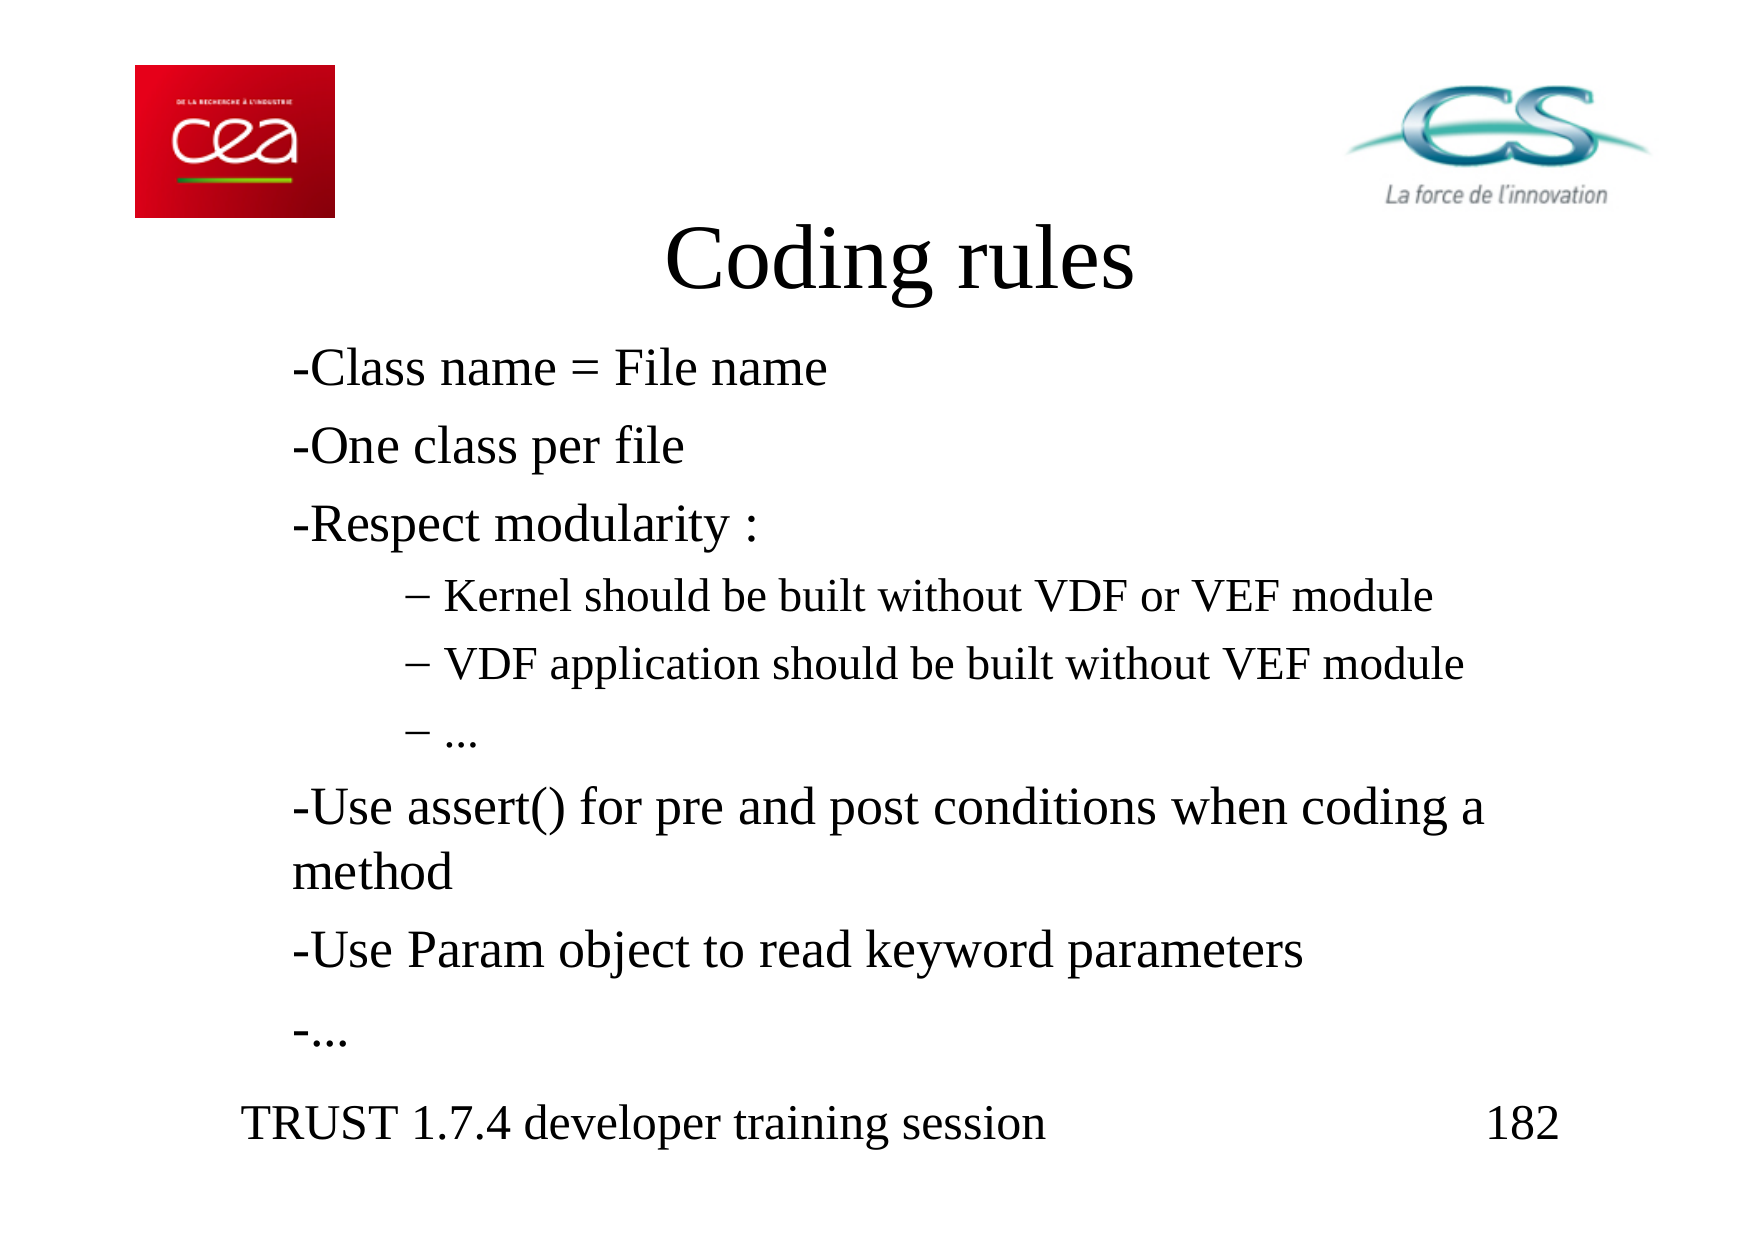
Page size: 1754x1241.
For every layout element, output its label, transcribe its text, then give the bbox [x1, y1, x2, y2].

picture [1340, 73, 1662, 218]
picture [135, 65, 335, 218]
title Coding rules [225, 127, 1576, 377]
list -Class name = File name -One class per file -Respect modularity : Kernel should be built without VDF or VEF module VDF application should be built without VEF module ... -Use assert() for pre and post conditions when coding a method -Use Param object to read keyword parameters -... [231, 323, 1582, 1066]
